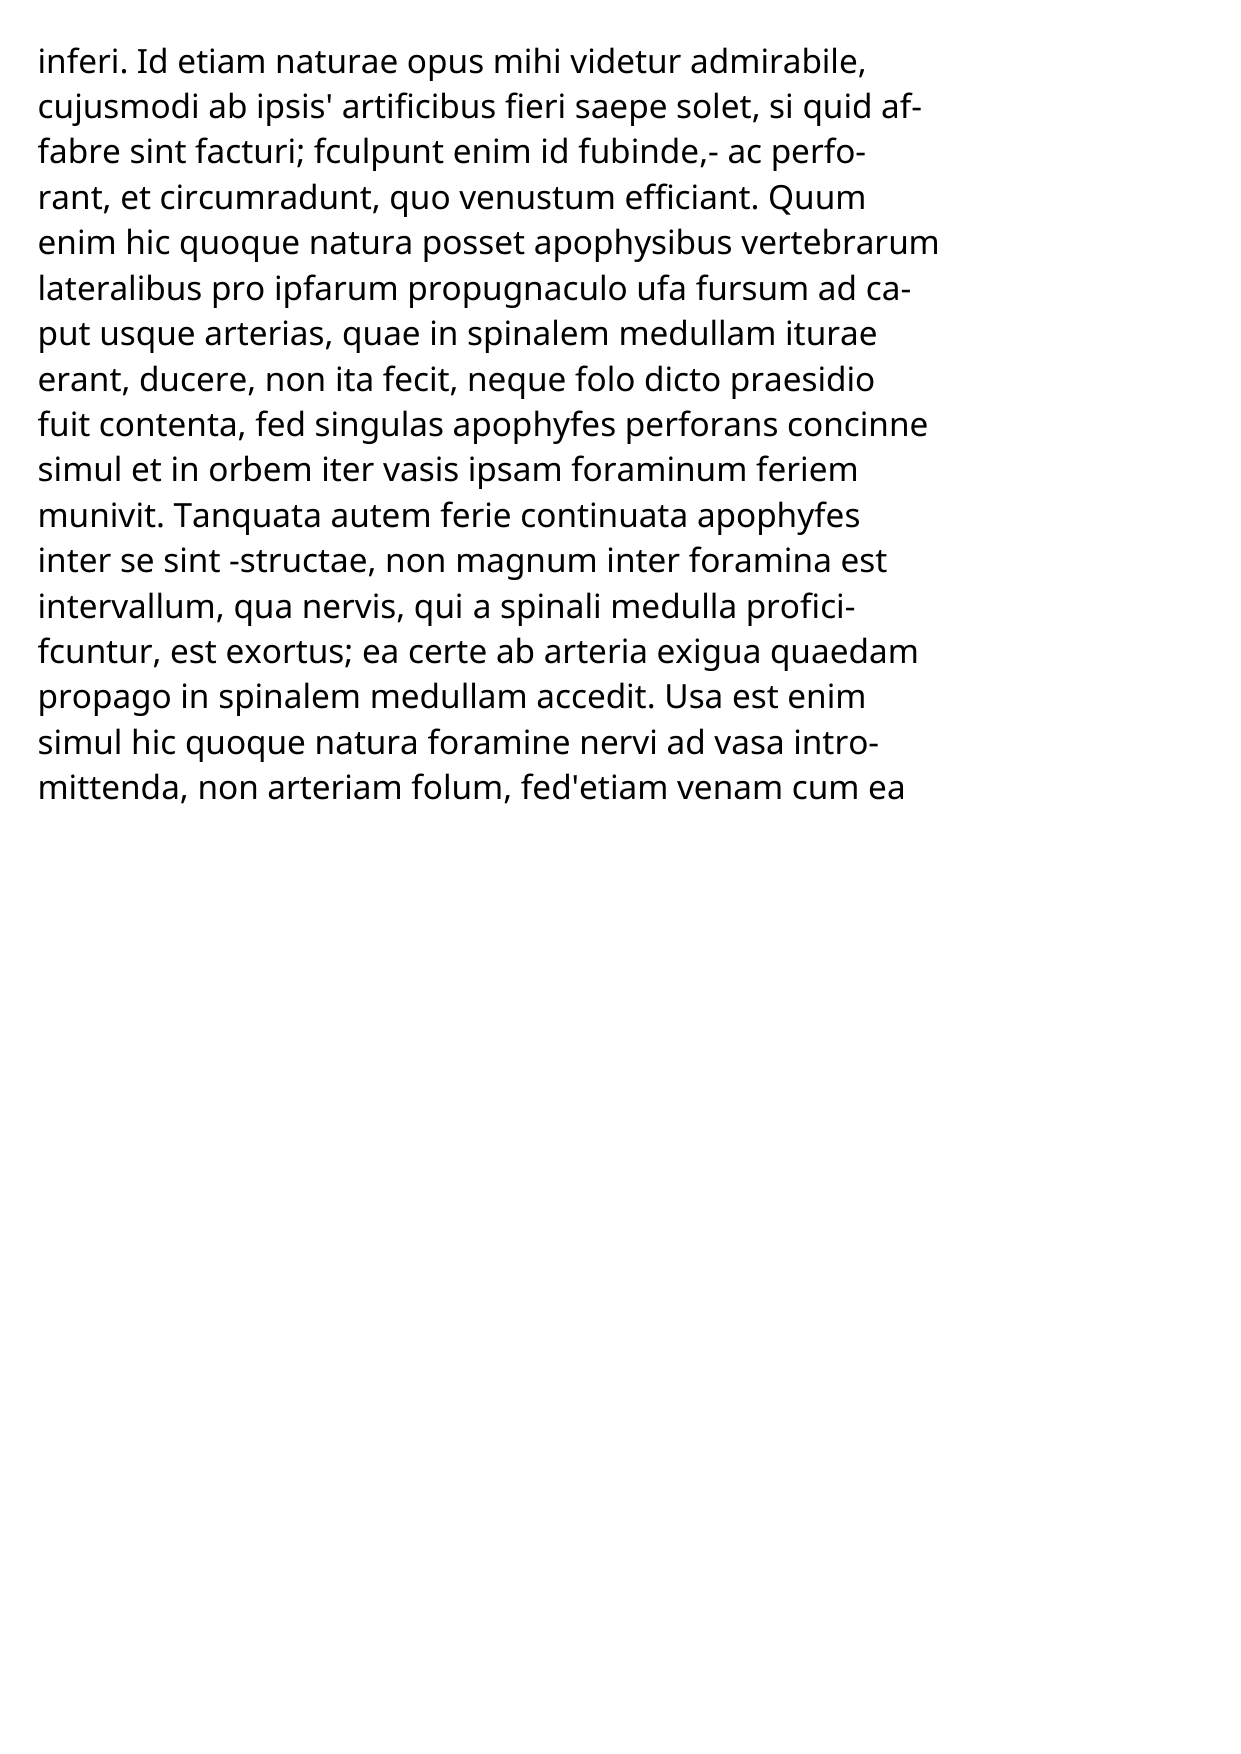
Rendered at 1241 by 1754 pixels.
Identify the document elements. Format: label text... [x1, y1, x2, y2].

text inferi. Id etiam naturae opus mihi videtur admirabile, cujusmodi ab ipsis' artificibus fieri saepe solet, si quid af- fabre sint facturi; fculpunt enim id fubinde,- ac perfo- rant, et circumradunt, quo venustum efficiant. Quum enim hic quoque natura posset apophysibus vertebrarum lateralibus pro ipfarum propugnaculo ufa fursum ad ca- put usque arterias, quae in spinalem medullam iturae erant, ducere, non ita fecit, neque folo dicto praesidio fuit contenta, fed singulas apophyfes perforans concinne simul et in orbem iter vasis ipsam foraminum feriem munivit. Tanquata autem ferie continuata apophyfes inter se sint -structae, non magnum inter foramina est intervallum, qua nervis, qui a spinali medulla profici- fcuntur, est exortus; ea certe ab arteria exigua quaedam propago in spinalem medullam accedit. Usa est enim simul hic quoque natura foramine nervi ad vasa intro- mittenda, non arteriam folum, fed'etiam venam cum ea [37, 37, 1203, 809]
